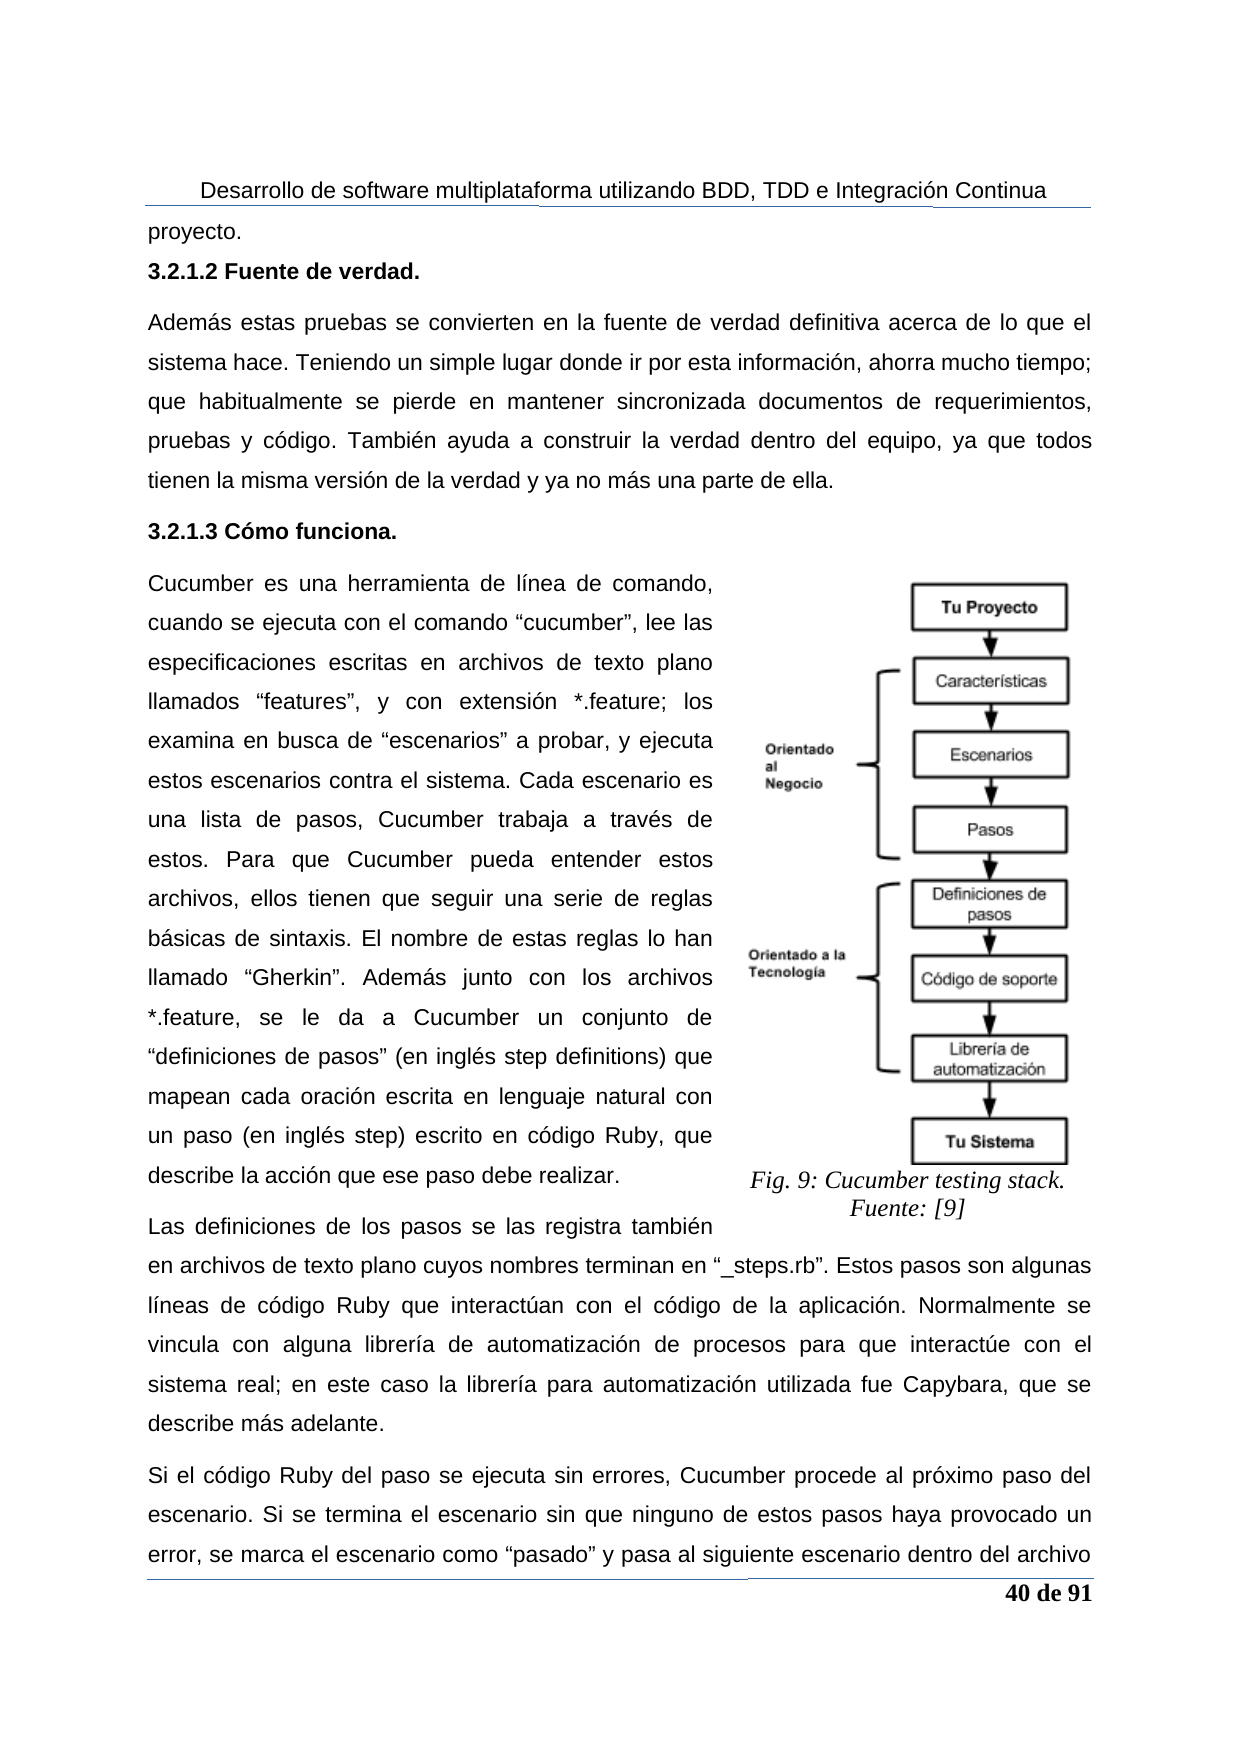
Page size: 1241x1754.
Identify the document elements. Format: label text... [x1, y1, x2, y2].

text Si el código Ruby del paso se ejecuta sin errores, Cucumber procede al próximo paso del escenario. Si se termina el escenario sin que ninguno de estos pasos haya provocado un error, se marca el escenario como “pasado” y pasa al siguiente escenario dentro del archivo [148, 1462, 1093, 1567]
text Cucumber es una herramienta de línea de comando, cuando se ejecuta con el comando “cucumber”, lee las especificaciones escritas en archivos de texto plano llamados “features”, y con extensión *.feature; los examina en busca de “escenarios” a probar, y ejecuta estos escenarios contra el sistema. Cada escenario es una lista de pasos, Cucumber trabaja a través de estos. Para que Cucumber pueda entender estos archivos, ellos tienen que seguir una serie de reglas básicas de sintaxis. El nombre de estas reglas lo han llamado “Gherkin”. Además junto con los archivos *.feature, se le da a Cucumber un conjunto de “definiciones de pasos” (en inglés step definitions) que mapean cada oración escrita en lenguaje natural con un paso (en inglés step) escrito en código Ruby, que describe la acción que ese paso debe realizar. [148, 564, 1093, 1188]
text Además estas pruebas se convierten en la fuente de verdad definitiva acerca de lo que el sistema hace. Teniendo un simple lugar donde ir por esta información, ahorra mucho tiempo; que habitualmente se pierde en mantener sincronizada documentos de requerimientos, pruebas y código. También ayuda a construir la verdad dentro del equipo, ya que todos tienen la misma versión de la verdad y ya no más una parte de ella. [148, 309, 1093, 493]
text 3.2.1.2 Fuente de verdad. [148, 258, 1093, 284]
text 3.2.1.3 Cómo funciona. [148, 518, 1093, 544]
text proyecto. [148, 218, 1093, 245]
text Las definiciones de los pasos se las registra también en archivos de texto plano cuyos nombres terminan en “_steps.rb”. Estos pasos son algunas líneas de código Ruby que interactúan con el código de la aplicación. Normalmente se vincula con alguna librería de automatización de procesos para que interactúe con el sistema real; en este caso la librería para automatización utilizada fue Capybara, que se describe más adelante. [148, 1213, 1093, 1437]
picture [731, 577, 1084, 1165]
text Fig. 9: Cucumber testing stack. Fuente: [9] [725, 1165, 1090, 1222]
